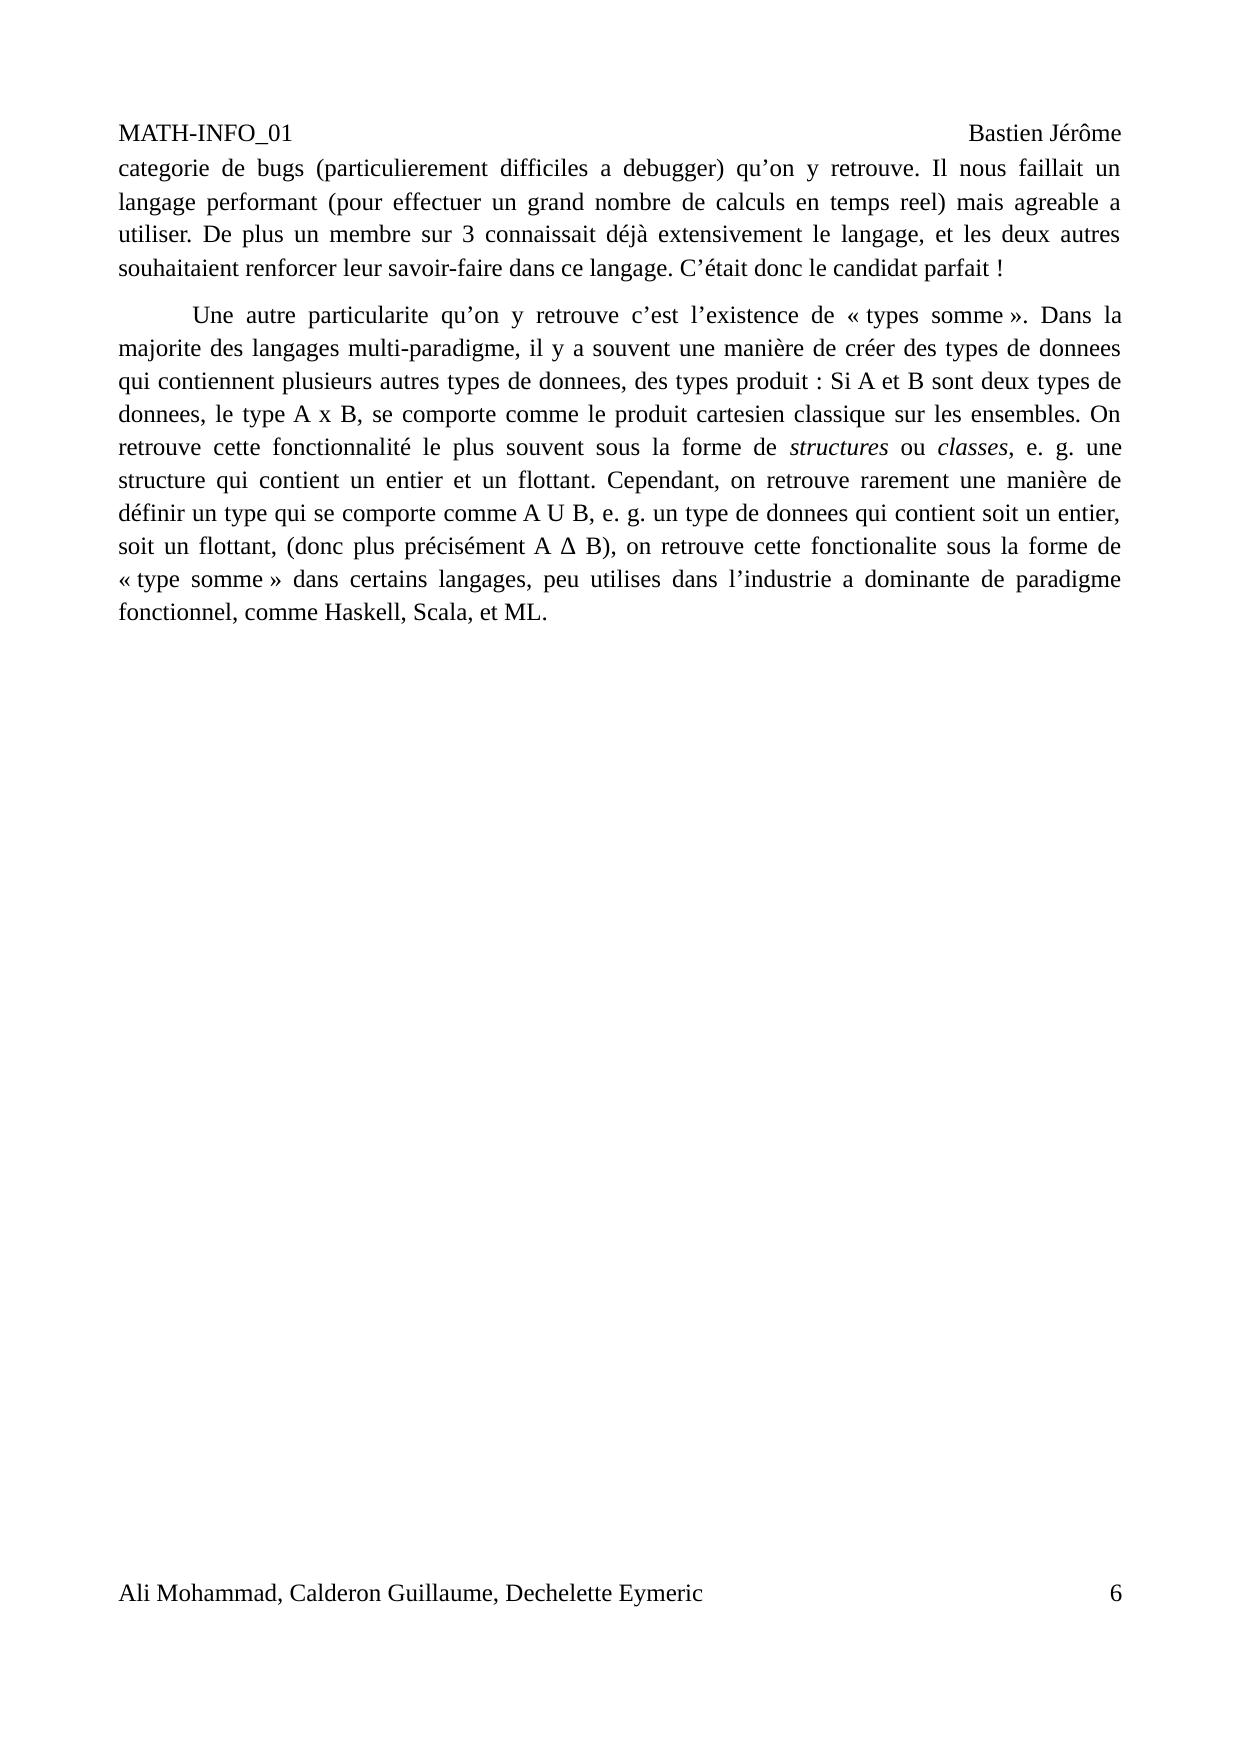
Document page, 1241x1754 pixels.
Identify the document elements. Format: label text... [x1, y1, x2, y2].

text categorie de bugs (particulierement difficiles a debugger) qu’on y retrouve. Il nous faillait un langage performant (pour effectuer un grand nombre de calculs en temps reel) mais agreable a utiliser. De plus un membre sur 3 connaissait déjà extensivement le langage, et les deux autres souhaitaient renforcer leur savoir-faire dans ce langage. C’était donc le candidat parfait ! [118, 153, 1122, 281]
text Une autre particularite qu’on y retrouve c’est l’existence de « types somme ». Dans la majorite des langages multi-paradigme, il y a souvent une manière de créer des types de donnees qui contiennent plusieurs autres types de donnees, des types produit : Si A et B sont deux types de donnees, le type A x B, se comporte comme le produit cartesien classique sur les ensembles. On retrouve cette fonctionnalité le plus souvent sous la forme de structures ou classes, e. g. une structure qui contient un entier et un flottant. Cependant, on retrouve rarement une manière de définir un type qui se comporte comme A U B, e. g. un type de donnees qui contient soit un entier, soit un flottant, (donc plus précisément A ∆ B), on retrouve cette fonctionalite sous la forme de « type somme » dans certains langages, peu utilises dans l’industrie a dominante de paradigme fonctionnel, comme Haskell, Scala, et ML. [118, 300, 1122, 626]
